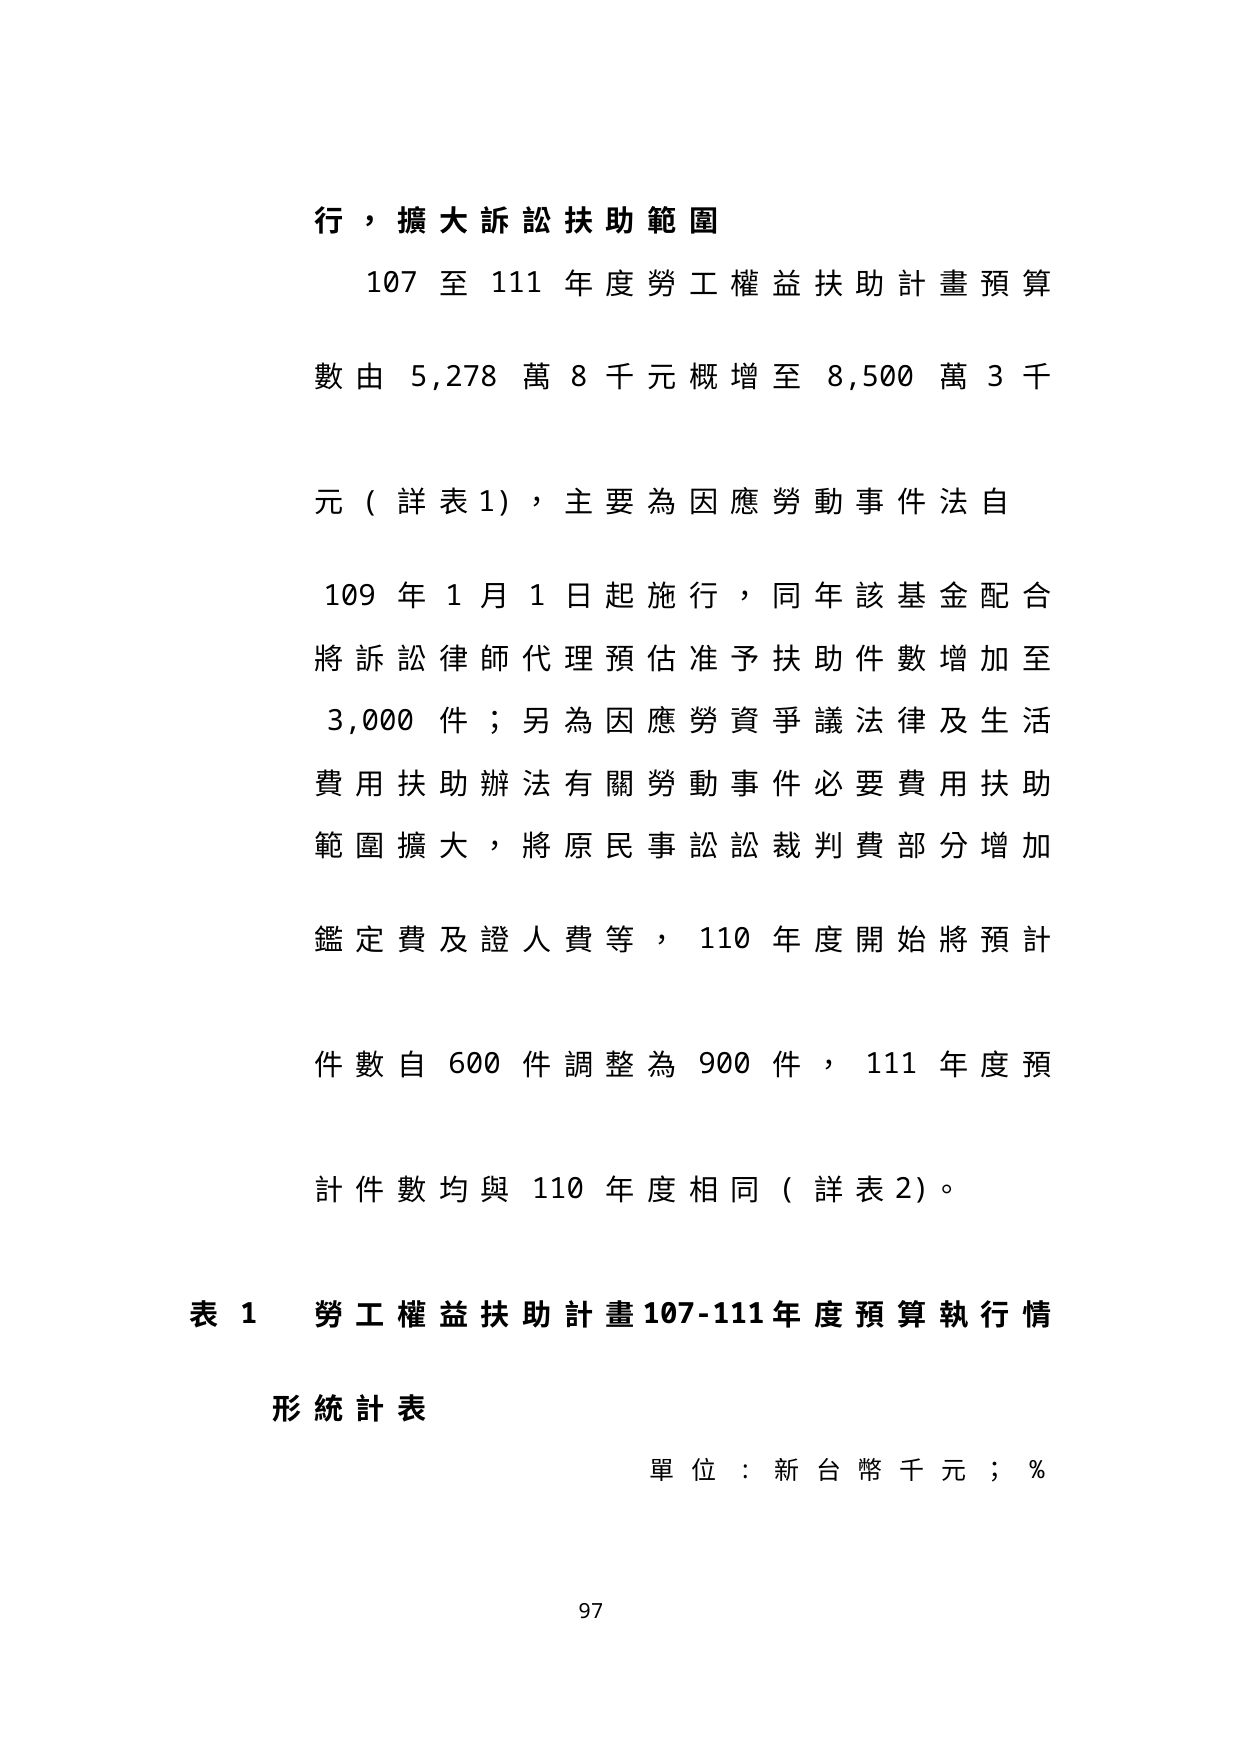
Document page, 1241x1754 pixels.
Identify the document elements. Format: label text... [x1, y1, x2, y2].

text 行，擴大訴訟扶助範圍 [242, 177, 1058, 240]
text 表1 勞工權益扶助計畫107-111年度預算執行情形統計表 [183, 1240, 1058, 1427]
text 107至111年度勞工權益扶助計畫預算數由5,278萬8千元概增至8,500萬3千元(詳表1)，主要為因應勞動事件法自109年1月1日起施行，同年該基金配合將訴訟律師代理預估准予扶助件數增加至3,000件；另為因應勞資爭議法律及生活費用扶助辦法有關勞動事件必要費用扶助範圍擴大，將原民事訟訟裁判費部分增加鑑定費及證人費等，110年度開始將預計件數自600件調整為900件，111年度預計件數均與110年度相同(詳表2)。 [271, 240, 1058, 1240]
text 單位:新台幣千元；% [183, 1427, 1058, 1490]
